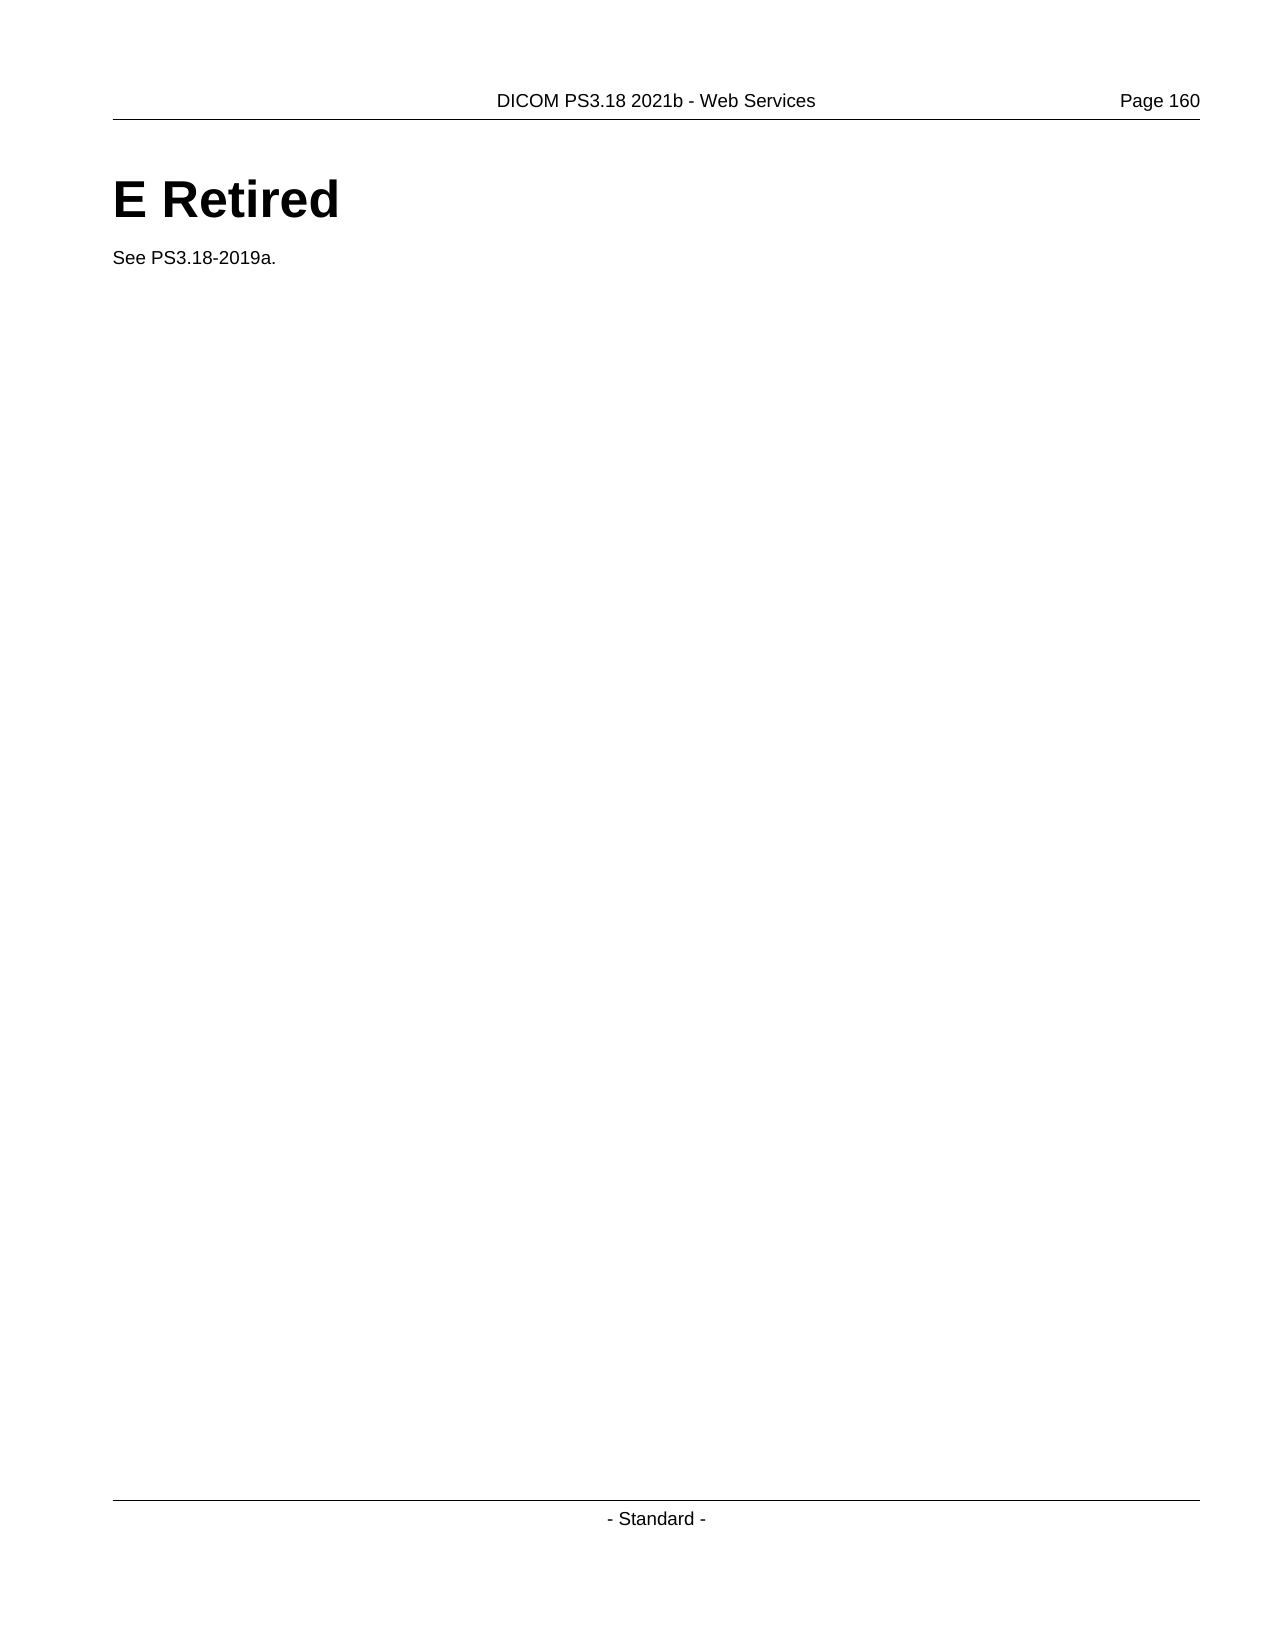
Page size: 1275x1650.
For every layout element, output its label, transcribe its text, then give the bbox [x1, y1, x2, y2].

text See PS3.18-2019a. [112, 247, 1200, 269]
text E Retired [112, 169, 1200, 228]
